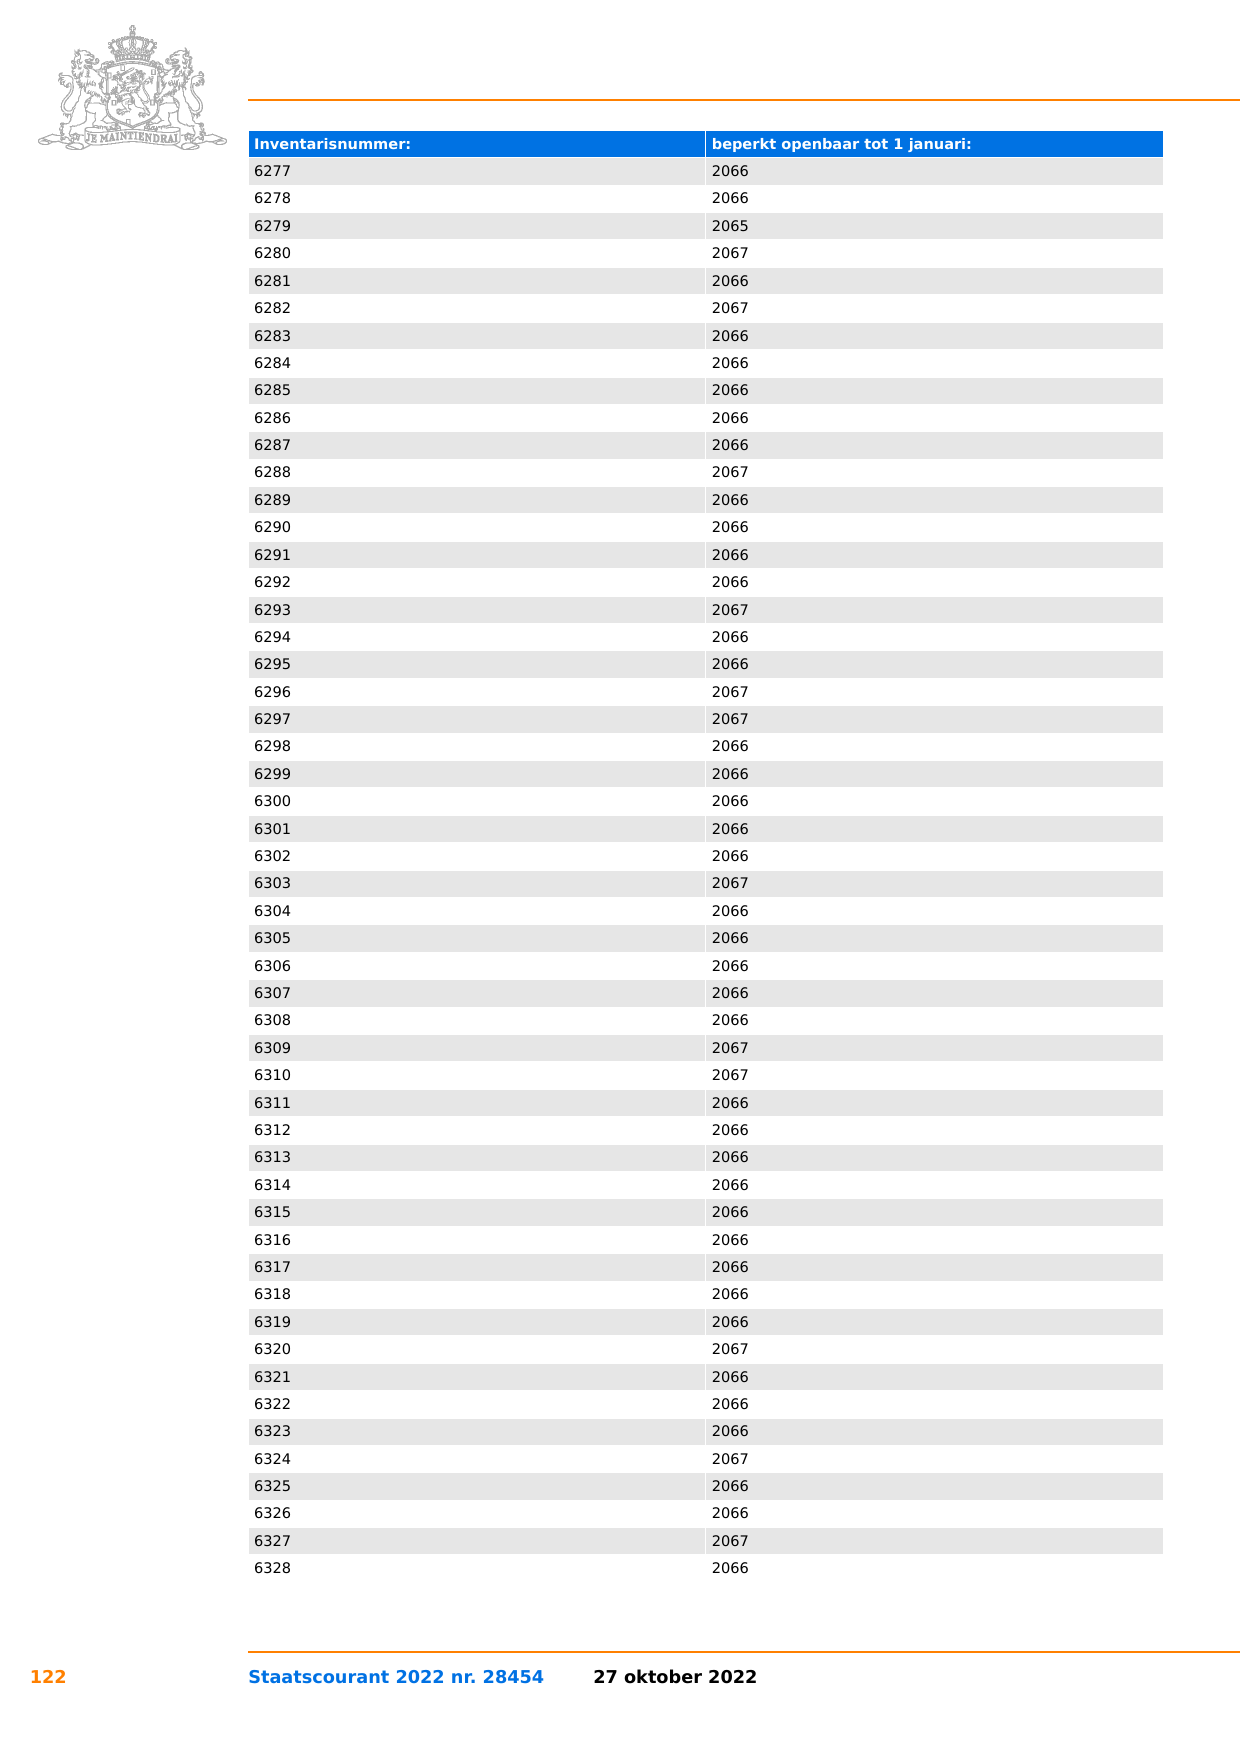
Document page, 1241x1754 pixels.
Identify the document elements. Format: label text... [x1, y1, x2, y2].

table_cell 2067 [706, 1528, 1163, 1554]
table_cell 6322 [249, 1391, 705, 1417]
table_cell 6305 [249, 925, 705, 952]
table_cell 2066 [706, 843, 1163, 869]
table_cell 6308 [249, 1008, 705, 1034]
table_cell 2066 [706, 432, 1163, 459]
table_cell 6301 [249, 816, 705, 842]
table_cell 2066 [706, 268, 1163, 294]
table_cell 6328 [249, 1556, 705, 1582]
table_cell 2066 [706, 761, 1163, 787]
table_cell 2067 [706, 706, 1163, 733]
table_cell 6327 [249, 1528, 705, 1554]
table_cell 2066 [706, 1117, 1163, 1143]
table_cell 2066 [706, 925, 1163, 952]
table_cell 6312 [249, 1117, 705, 1143]
picture [38, 25, 227, 150]
table_cell 2066 [706, 515, 1163, 541]
table_cell 6287 [249, 432, 705, 459]
table_cell 2066 [706, 487, 1163, 513]
table_cell 2066 [706, 651, 1163, 678]
table_cell 6292 [249, 569, 705, 596]
table_cell 6277 [249, 158, 705, 185]
table_cell 2066 [706, 158, 1163, 185]
table_cell 6284 [249, 350, 705, 376]
table_cell 6278 [249, 186, 705, 212]
table_cell 6304 [249, 898, 705, 924]
table_cell 6315 [249, 1199, 705, 1226]
table_cell 6298 [249, 734, 705, 760]
table_cell 6295 [249, 651, 705, 678]
table_cell 6313 [249, 1145, 705, 1171]
table_cell 2066 [706, 1145, 1163, 1171]
table_header Inventarisnummer: [249, 131, 705, 157]
table_cell 2066 [706, 1008, 1163, 1034]
table_cell 2066 [706, 569, 1163, 596]
table_cell 2066 [706, 542, 1163, 568]
table_cell 2067 [706, 460, 1163, 486]
table_cell 6299 [249, 761, 705, 787]
table_cell 2067 [706, 1063, 1163, 1089]
table_cell 2066 [706, 1391, 1163, 1417]
table_cell 6323 [249, 1419, 705, 1445]
table_cell 2067 [706, 597, 1163, 623]
table_cell 2066 [706, 1309, 1163, 1335]
table_cell 6302 [249, 843, 705, 869]
table_cell 6319 [249, 1309, 705, 1335]
table_cell 6317 [249, 1254, 705, 1281]
table_cell 2067 [706, 1446, 1163, 1472]
table_cell 2066 [706, 1556, 1163, 1582]
table_cell 2066 [706, 953, 1163, 979]
table_cell 6325 [249, 1473, 705, 1500]
table_cell 2066 [706, 1501, 1163, 1527]
table_cell 2066 [706, 1227, 1163, 1253]
table_cell 2067 [706, 241, 1163, 267]
table_header beperkt openbaar tot 1 januari: [706, 131, 1163, 157]
table_cell 6291 [249, 542, 705, 568]
table_cell 2066 [706, 1254, 1163, 1281]
table_cell 6297 [249, 706, 705, 733]
table_cell 2067 [706, 1035, 1163, 1061]
table_cell 2066 [706, 1199, 1163, 1226]
table_cell 6285 [249, 378, 705, 404]
table_cell 6303 [249, 871, 705, 897]
table_cell 6283 [249, 323, 705, 349]
table_cell 2066 [706, 323, 1163, 349]
table_cell 6309 [249, 1035, 705, 1061]
table_cell 2066 [706, 378, 1163, 404]
table_cell 6318 [249, 1282, 705, 1308]
table_cell 6293 [249, 597, 705, 623]
table_cell 2065 [706, 213, 1163, 239]
table_cell 6306 [249, 953, 705, 979]
table_cell 6296 [249, 679, 705, 705]
table_cell 6316 [249, 1227, 705, 1253]
table_cell 6324 [249, 1446, 705, 1472]
table_cell 2066 [706, 789, 1163, 815]
table_cell 6314 [249, 1172, 705, 1198]
table_cell 6290 [249, 515, 705, 541]
table_cell 6326 [249, 1501, 705, 1527]
table_cell 6307 [249, 980, 705, 1007]
table_cell 6281 [249, 268, 705, 294]
table_cell 2067 [706, 1336, 1163, 1363]
table_cell 2066 [706, 1419, 1163, 1445]
table_cell 6280 [249, 241, 705, 267]
table_cell 2066 [706, 734, 1163, 760]
table_cell 2066 [706, 980, 1163, 1007]
table_cell 2066 [706, 1473, 1163, 1500]
table_cell 2066 [706, 1172, 1163, 1198]
table_cell 2066 [706, 1090, 1163, 1116]
table_cell 2066 [706, 816, 1163, 842]
table_cell 6321 [249, 1364, 705, 1390]
table_cell 2067 [706, 871, 1163, 897]
table_cell 6279 [249, 213, 705, 239]
table_cell 6320 [249, 1336, 705, 1363]
table_cell 6282 [249, 295, 705, 322]
table_cell 6311 [249, 1090, 705, 1116]
table_cell 6288 [249, 460, 705, 486]
table_cell 2066 [706, 186, 1163, 212]
table_cell 6289 [249, 487, 705, 513]
table_cell 6310 [249, 1063, 705, 1089]
table_cell 2066 [706, 898, 1163, 924]
table_cell 6286 [249, 405, 705, 431]
table_cell 2066 [706, 350, 1163, 376]
table_cell 6294 [249, 624, 705, 650]
table_cell 2066 [706, 405, 1163, 431]
table_cell 2067 [706, 679, 1163, 705]
table_cell 2067 [706, 295, 1163, 322]
table_cell 2066 [706, 1282, 1163, 1308]
table_cell 6300 [249, 789, 705, 815]
table_cell 2066 [706, 1364, 1163, 1390]
table_cell 2066 [706, 624, 1163, 650]
